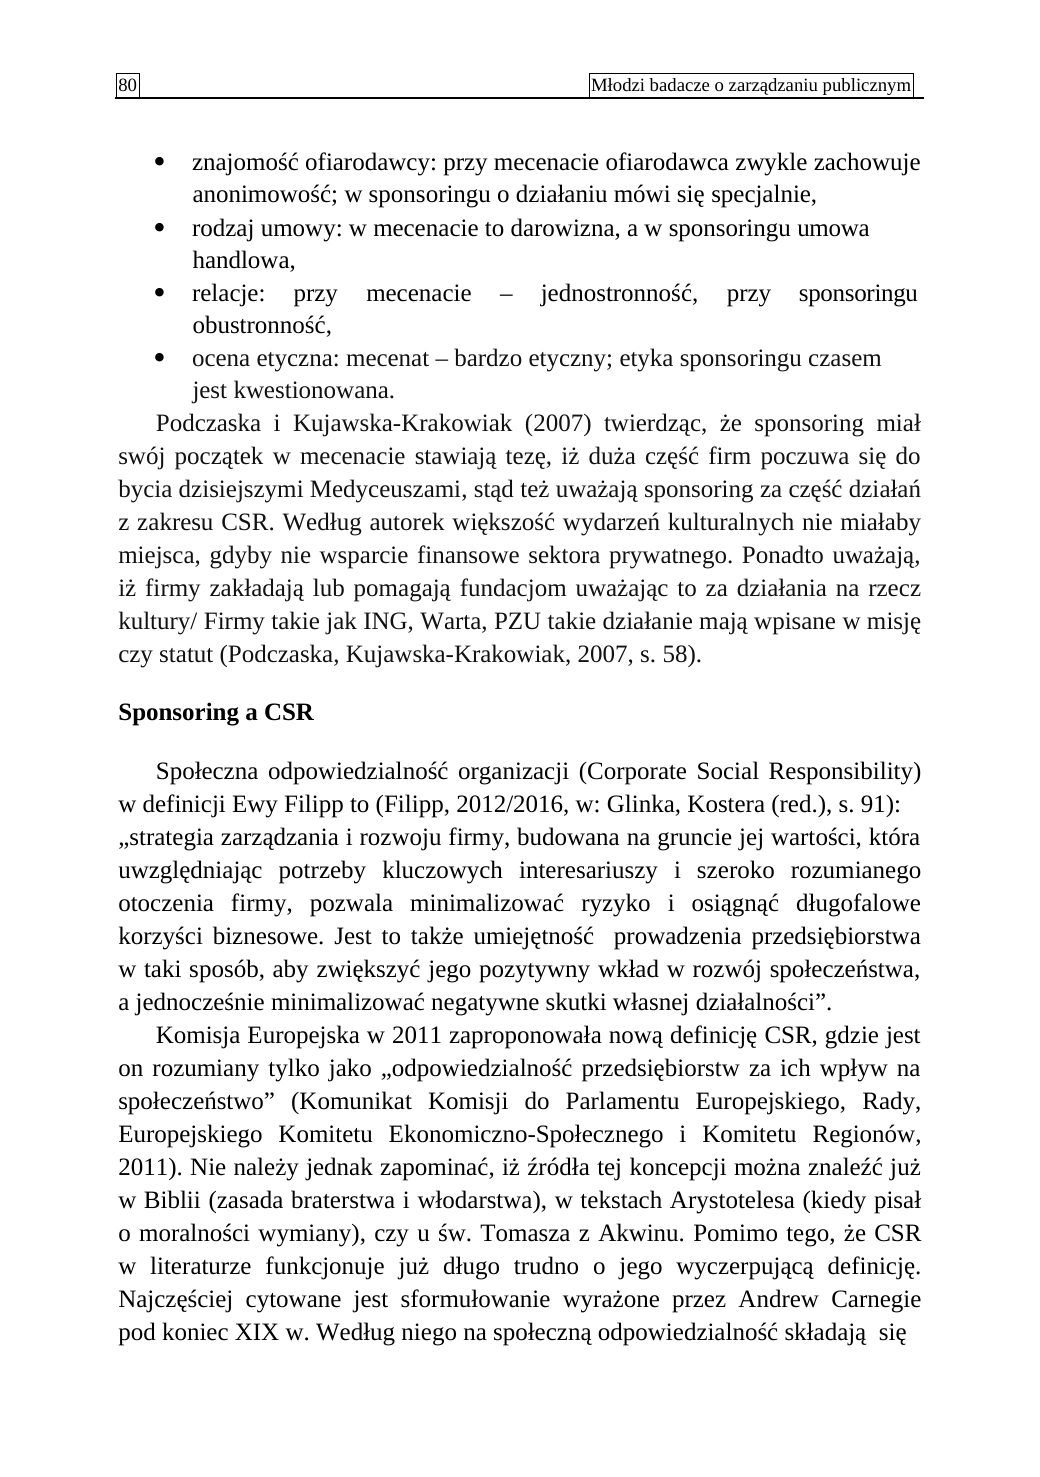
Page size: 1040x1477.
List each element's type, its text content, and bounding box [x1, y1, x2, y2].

subtitle Sponsoring a CSR [118, 697, 933, 726]
list znajomość ofiarodawcy: przy mecenacie ofiarodawca zwykle zachowuje anonimowość; w sponsoringu o działaniu mówi się specjalnie, [155, 147, 921, 208]
text Komisja Europejska w 2011 zaproponowała nową definicję CSR, gdzie jest on rozumiany tylko jako „odpowiedzialność przedsiębiorstw za ich wpływ na społeczeństwo” (Komunikat Komisji do Parlamentu Europejskiego, Rady, Europejskiego Komitetu Ekonomiczno-Społecznego i Komitetu Regionów, 2011). Nie należy jednak zapominać, iż źródła tej koncepcji można znaleźć już w Biblii (zasada braterstwa i włodarstwa), w tekstach Arystotelesa (kiedy pisał o moralności wymiany), czy u św. Tomasza z Akwinu. Pomimo tego, że CSR w literaturze funkcjonuje już długo trudno o jego wyczerpującą definicję. Najczęściej cytowane jest sformułowanie wyrażone przez Andrew Carnegie pod koniec XIX w. Według niego na społeczną odpowiedzialność składają się [118, 1020, 922, 1346]
list ocena etyczna: mecenat – bardzo etyczny; etyka sponsoringu czasem jest kwestionowana. [155, 343, 921, 404]
list rodzaj umowy: w mecenacie to darowizna, a w sponsoringu umowa handlowa, [155, 213, 921, 274]
text Społeczna odpowiedzialność organizacji (Corporate Social Responsibility) w definicji Ewy Filipp to (Filipp, 2012/2016, w: Glinka, Kostera (red.), s. 91): [118, 756, 922, 817]
text Podczaska i Kujawska-Krakowiak (2007) twierdząc, że sponsoring miał swój początek w mecenacie stawiają tezę, iż duża część firm poczuwa się do bycia dzisiejszymi Medyceuszami, stąd też uważają sponsoring za część działań z zakresu CSR. Według autorek większość wydarzeń kulturalnych nie miałaby miejsca, gdyby nie wsparcie finansowe sektora prywatnego. Ponadto uważają, iż firmy zakładają lub pomagają fundacjom uważając to za działania na rzecz kultury/ Firmy takie jak ING, Warta, PZU takie działanie mają wpisane w misję czy statut (Podczaska, Kujawska-Krakowiak, 2007, s. 58). [118, 408, 922, 668]
text „strategia zarządzania i rozwoju firmy, budowana na gruncie jej wartości, która uwzględniając potrzeby kluczowych interesariuszy i szeroko rozumianego otoczenia firmy, pozwala minimalizować ryzyko i osiągnąć długofalowe korzyści biznesowe. Jest to także umiejętność prowadzenia przedsiębiorstwa w taki sposób, aby zwiększyć jego pozytywny wkład w rozwój społeczeństwa, a jednocześnie minimalizować negatywne skutki własnej działalności”. [118, 822, 921, 1016]
list relacje: przy mecenacie – jednostronność, przy sponsoringu obustronność, [155, 278, 921, 339]
